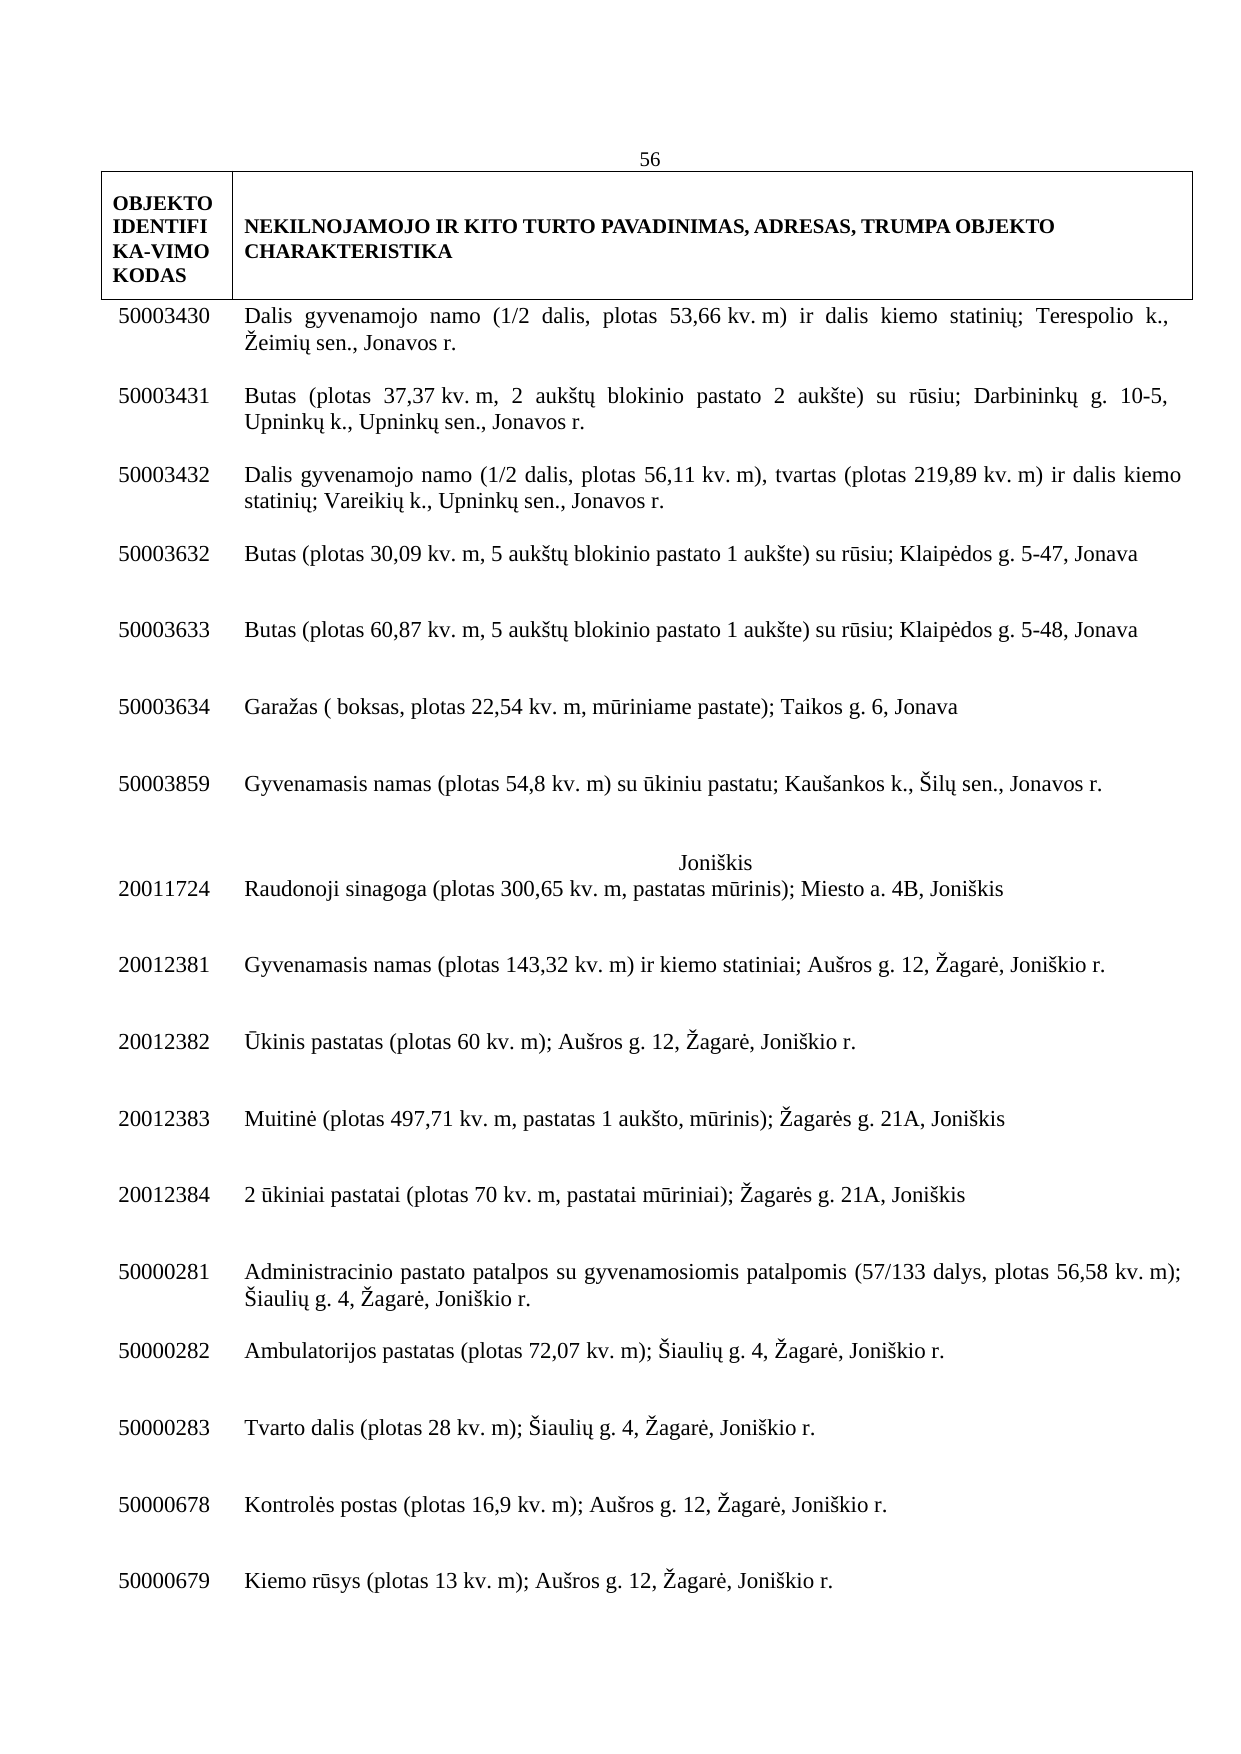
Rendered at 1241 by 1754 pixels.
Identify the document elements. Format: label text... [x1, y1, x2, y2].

table_cell 50003430 [101, 303, 233, 355]
table_cell Joniškis [233, 849, 1198, 875]
table_cell [1193, 952, 1198, 1002]
table_cell 50003633 [101, 616, 233, 667]
table_cell [101, 1002, 1198, 1028]
table_cell [1193, 875, 1198, 925]
table_cell 50003432 [101, 461, 233, 513]
table_cell [101, 1464, 1198, 1491]
table_cell 50000282 [101, 1337, 233, 1388]
table_cell [1193, 461, 1198, 513]
table_cell [1193, 1491, 1198, 1541]
table_cell [101, 667, 1198, 693]
table_cell Dalis gyvenamojo namo (1/2 dalis, plotas 53,66 kv. m) ir dalis kiemo statinių; Terespolio k., Žeimių sen., Jonavos r. [233, 303, 1192, 355]
table_cell [1193, 1567, 1198, 1618]
table_cell [101, 744, 1198, 770]
table_cell Butas (plotas 30,09 kv. m, 5 aukštų blokinio pastato 1 aukšte) su rūsiu; Klaipėdos g. 5-47, Jonava [233, 540, 1192, 590]
table_cell [101, 1079, 1198, 1105]
table_cell Gyvenamasis namas (plotas 143,32 kv. m) ir kiemo statiniai; Aušros g. 12, Žagarė, Joniškio r. [233, 952, 1192, 1002]
table_cell [101, 849, 233, 875]
table_cell Ūkinis pastatas (plotas 60 kv. m); Aušros g. 12, Žagarė, Joniškio r. [233, 1028, 1192, 1078]
table_cell Muitinė (plotas 497,71 kv. m, pastatas 1 aukšto, mūrinis); Žagarės g. 21A, Joniškis [233, 1105, 1192, 1155]
table_cell 50003431 [101, 382, 233, 434]
table_cell 20012383 [101, 1105, 233, 1155]
table_cell [1193, 1182, 1198, 1232]
table_cell 50000678 [101, 1491, 233, 1541]
table_cell [1193, 1105, 1198, 1155]
table_cell [1193, 693, 1198, 743]
table_cell [1193, 382, 1198, 434]
table_cell 2 ūkiniai pastatai (plotas 70 kv. m, pastatai mūriniai); Žagarės g. 21A, Joniškis [233, 1182, 1192, 1232]
table_cell Gyvenamasis namas (plotas 54,8 kv. m) su ūkiniu pastatu; Kaušankos k., Šilų sen., Jonavos r. [233, 770, 1192, 820]
table_cell [1193, 540, 1198, 590]
table_cell [101, 1311, 1198, 1337]
table_cell [101, 1618, 1198, 1644]
table_cell 20011724 [101, 875, 233, 925]
table_cell Kiemo rūsys (plotas 13 kv. m); Aušros g. 12, Žagarė, Joniškio r. [233, 1567, 1192, 1618]
table_cell 50000281 [101, 1258, 233, 1311]
table_cell Garažas ( boksas, plotas 22,54 kv. m, mūriniame pastate); Taikos g. 6, Jonava [233, 693, 1192, 743]
table_cell 50003859 [101, 770, 233, 820]
table_cell [101, 355, 1198, 382]
table_cell [101, 1232, 1198, 1258]
table_cell [101, 925, 1198, 952]
table_cell Ambulatorijos pastatas (plotas 72,07 kv. m); Šiaulių g. 4, Žagarė, Joniškio r. [233, 1337, 1192, 1388]
table_cell Tvarto dalis (plotas 28 kv. m); Šiaulių g. 4, Žagarė, Joniškio r. [233, 1414, 1192, 1464]
table_cell Dalis gyvenamojo namo (1/2 dalis, plotas 56,11 kv. m), tvartas (plotas 219,89 kv. m) ir dalis kiemo statinių; Vareikių k., Upninkų sen., Jonavos r. [233, 461, 1192, 513]
table_cell [101, 1155, 1198, 1182]
table_cell [101, 1388, 1198, 1414]
table_cell [1193, 1258, 1198, 1311]
table_cell 50003632 [101, 540, 233, 590]
table_cell Raudonoji sinagoga (plotas 300,65 kv. m, pastatas mūrinis); Miesto a. 4B, Joniškis [233, 875, 1192, 925]
table_cell Butas (plotas 60,87 kv. m, 5 aukštų blokinio pastato 1 aukšte) su rūsiu; Klaipėdos g. 5-48, Jonava [233, 616, 1192, 667]
table_cell 20012384 [101, 1182, 233, 1232]
table_cell [1193, 1414, 1198, 1464]
table_cell Kontrolės postas (plotas 16,9 kv. m); Aušros g. 12, Žagarė, Joniškio r. [233, 1491, 1192, 1541]
table_cell [1193, 770, 1198, 820]
table_cell 50003634 [101, 693, 233, 743]
table_cell [1193, 616, 1198, 667]
table_cell [101, 590, 1198, 616]
table_cell [1193, 1028, 1198, 1078]
table_cell [1193, 1337, 1198, 1388]
table_cell [101, 514, 1198, 540]
table_cell 20012382 [101, 1028, 233, 1078]
table_cell [1193, 303, 1198, 355]
table_cell [101, 820, 1198, 846]
table_cell Administracinio pastato patalpos su gyvenamosiomis patalpomis (57/133 dalys, plotas 56,58 kv. m); Šiaulių g. 4, Žagarė, Joniškio r. [233, 1258, 1192, 1311]
table_cell 50000679 [101, 1567, 233, 1618]
table_cell Butas (plotas 37,37 kv. m, 2 aukštų blokinio pastato 2 aukšte) su rūsiu; Darbininkų g. 10-5, Upninkų k., Upninkų sen., Jonavos r. [233, 382, 1192, 434]
table_cell 20012381 [101, 952, 233, 1002]
table_cell 50000283 [101, 1414, 233, 1464]
table_cell [101, 1541, 1198, 1567]
table_cell [101, 434, 1198, 461]
